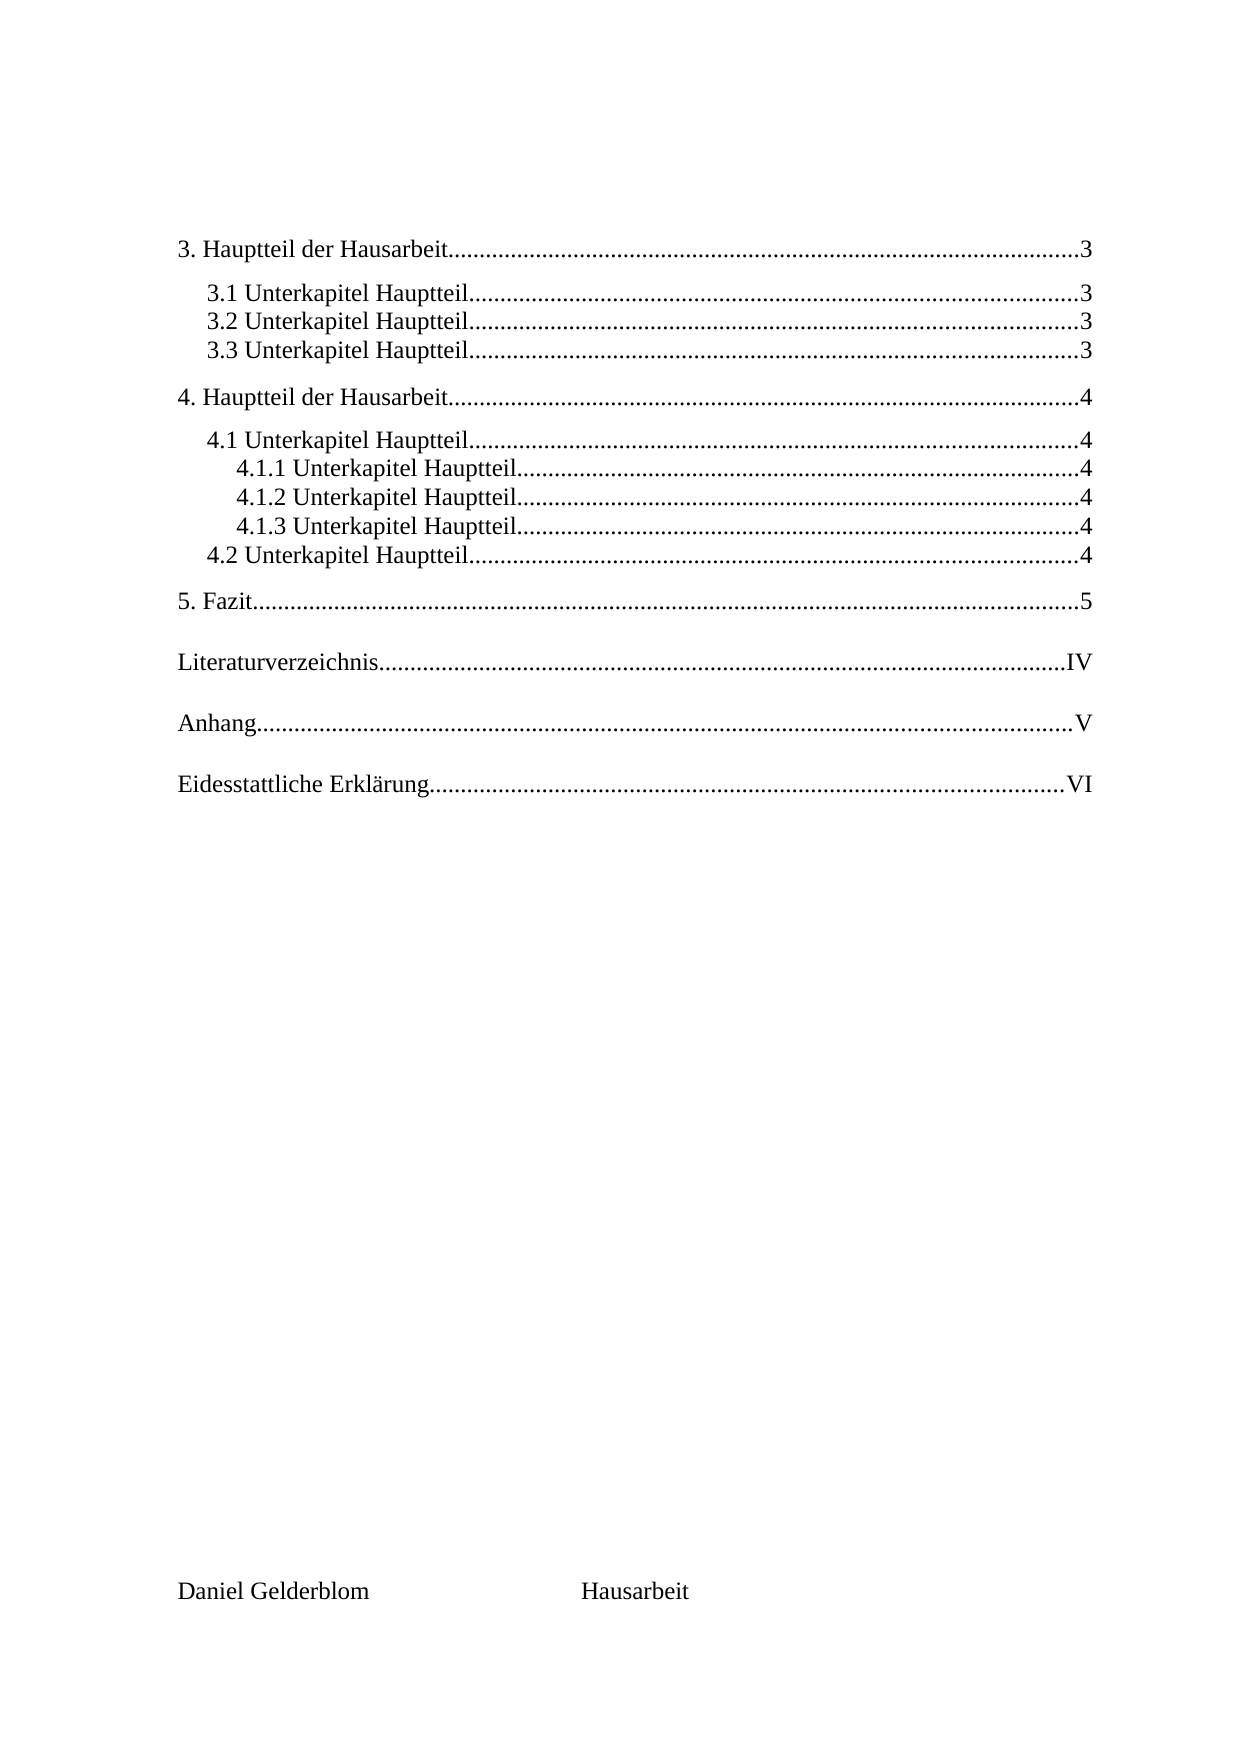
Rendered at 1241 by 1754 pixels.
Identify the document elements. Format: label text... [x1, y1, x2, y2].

text 3.2 Unterkapitel Hauptteil 3 [207, 306, 1093, 335]
text 3.1 Unterkapitel Hauptteil 3 [207, 278, 1093, 306]
text Literaturverzeichnis IV [177, 647, 1093, 676]
text 5. Fazit 5 [177, 586, 1093, 615]
text 4.1 Unterkapitel Hauptteil 4 [207, 425, 1093, 453]
text 4.1.1 Unterkapitel Hauptteil 4 [236, 453, 1093, 482]
text 4.2 Unterkapitel Hauptteil 4 [207, 540, 1093, 568]
text 4. Hauptteil der Hausarbeit 4 [177, 382, 1093, 410]
text Anhang V [177, 708, 1093, 737]
text 4.1.3 Unterkapitel Hauptteil 4 [236, 511, 1093, 540]
text 3. Hauptteil der Hausarbeit 3 [177, 234, 1093, 263]
text Eidesstattliche Erklärung VI [177, 769, 1093, 797]
text 3.3 Unterkapitel Hauptteil 3 [207, 335, 1093, 364]
text 4.1.2 Unterkapitel Hauptteil 4 [236, 482, 1093, 511]
